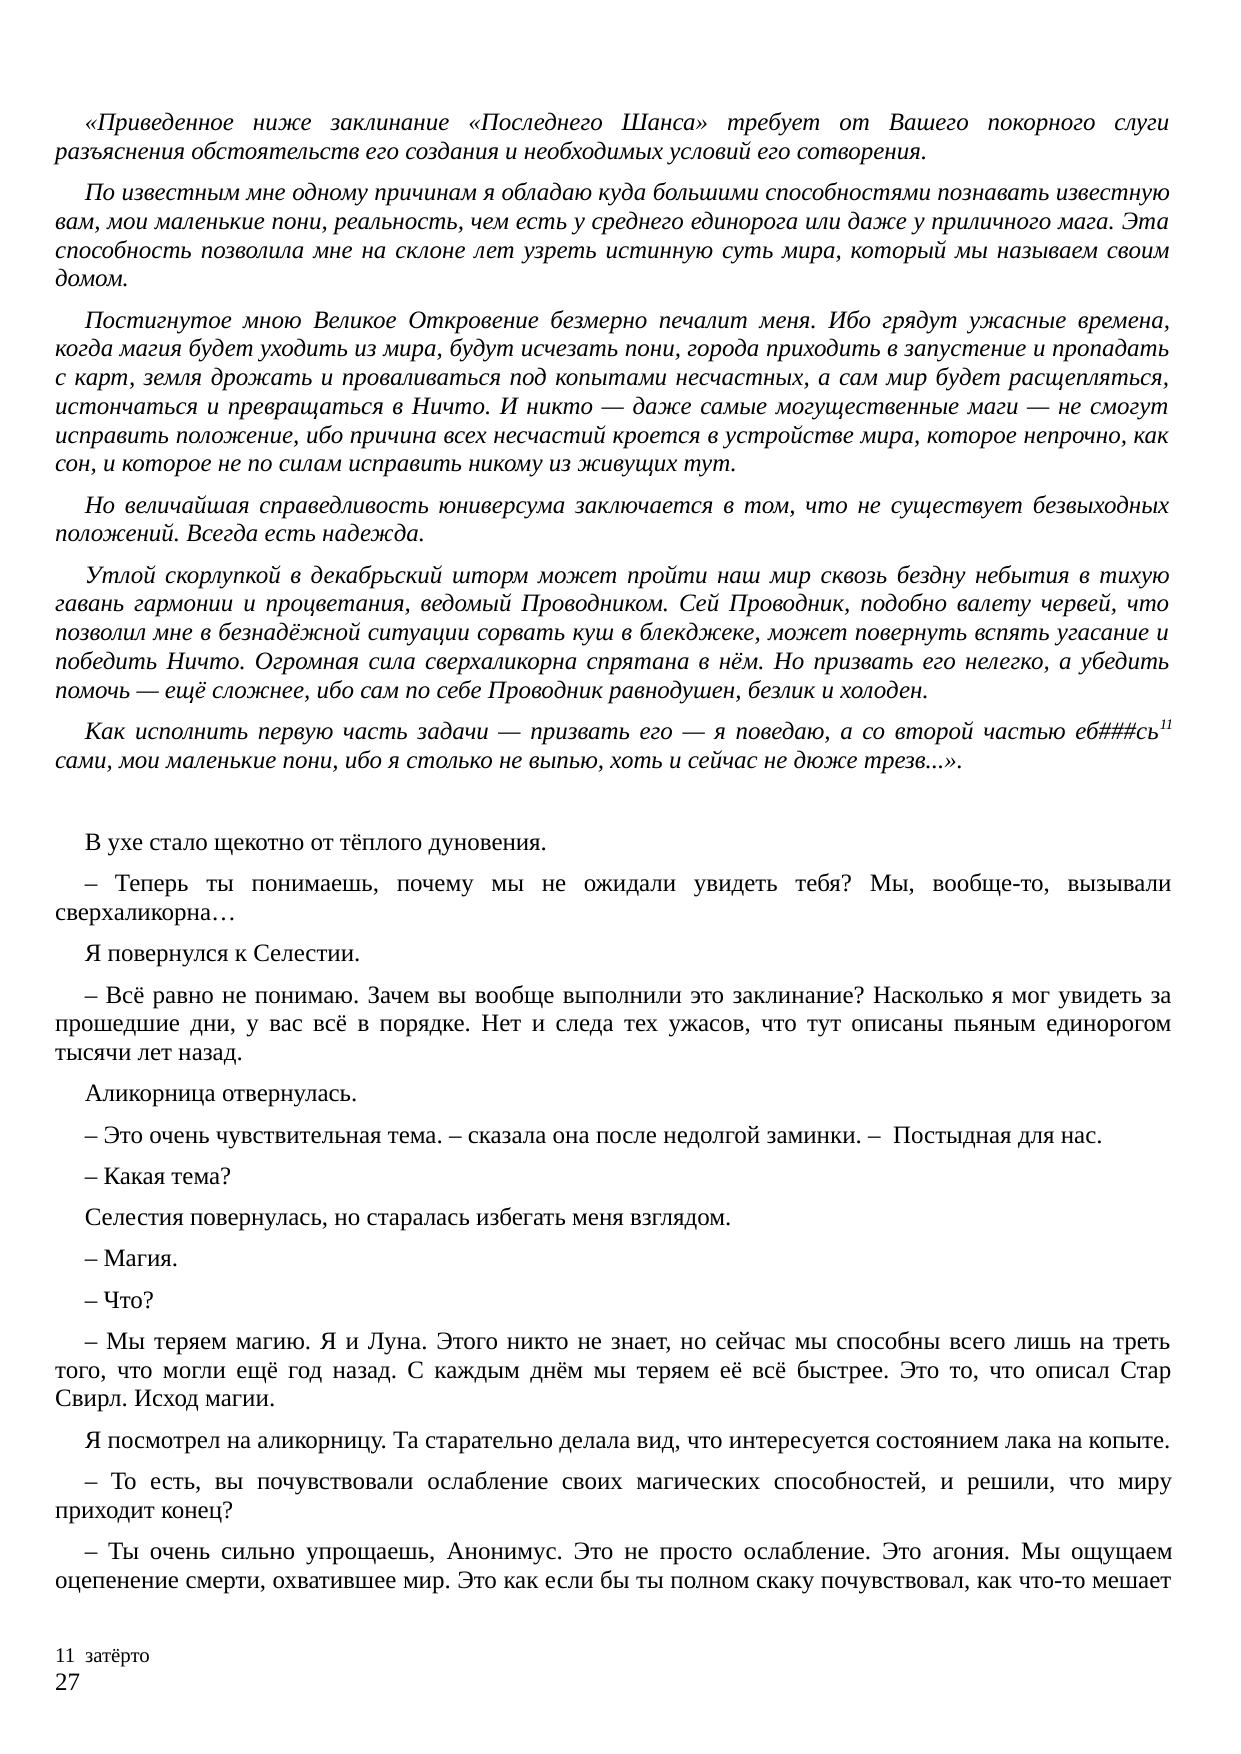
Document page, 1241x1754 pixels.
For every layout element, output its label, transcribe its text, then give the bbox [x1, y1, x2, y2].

text Я посмотрел на аликорницу. Та старательно делала вид, что интересуется состоянием лака на копыте. [55, 1425, 1173, 1453]
text – То есть, вы почувствовали ослабление своих магических способностей, и решили, что миру приходит конец? [55, 1466, 1173, 1523]
text – Теперь ты понимаешь, почему мы не ожидали увидеть тебя? Мы, вообще-то, вызывали сверхаликорна… [55, 868, 1173, 926]
text В ухе стало щекотно от тёплого дуновения. [55, 827, 1173, 856]
text – Магия. [55, 1243, 1173, 1272]
text – Какая тема? [55, 1161, 1173, 1190]
text Аликорница отвернулась. [55, 1078, 1173, 1107]
text Селестия повернулась, но старалась избегать меня взглядом. [55, 1202, 1173, 1231]
text – Что? [55, 1285, 1173, 1313]
text затёрто [55, 1642, 1173, 1667]
text – Ты очень сильно упрощаешь, Анонимус. Это не просто ослабление. Это агония. Мы ощущаем оцепенение смерти, охватившее мир. Это как если бы ты полном скаку почувствовал, как что-то мешает [55, 1536, 1173, 1593]
text Я повернулся к Селестии. [55, 938, 1173, 967]
text «Приведенное ниже заклинание «Последнего Шанса» требует от Вашего покорного слуги разъяснения обстоятельств его создания и необходимых условий его сотворения. [55, 107, 1173, 165]
text – Всё равно не понимаю. Зачем вы вообще выполнили это заклинание? Насколько я мог увидеть за прошедшие дни, у вас всё в порядке. Нет и следа тех ужасов, что тут описаны пьяным единорогом тысячи лет назад. [55, 980, 1173, 1066]
text Постигнутое мною Великое Откровение безмерно печалит меня. Ибо грядут ужасные времена, когда магия будет уходить из мира, будут исчезать пони, города приходить в запустение и пропадать с карт, земля дрожать и проваливаться под копытами несчастных, а сам мир будет расщепляться, истончаться и превращаться в Ничто. И никто — даже самые могущественные маги — не смогут исправить положение, ибо причина всех несчастий кроется в устройстве мира, которое непрочно, как сон, и которое не по силам исправить никому из живущих тут. [55, 305, 1173, 477]
text Утлой скорлупкой в декабрьский шторм может пройти наш мир сквозь бездну небытия в тихую гавань гармонии и процветания, ведомый Проводником. Сей Проводник, подобно валету червей, что позволил мне в безнадёжной ситуации сорвать куш в блекджеке, может повернуть вспять угасание и победить Ничто. Огромная сила сверхаликорна спрятана в нём. Но призвать его нелегко, а убедить помочь — ещё сложнее, ибо сам по себе Проводник равнодушен, безлик и холоден. [55, 560, 1173, 703]
text Как исполнить первую часть задачи — призвать его — я поведаю, а со второй частью еб###сь сами, мои маленькие пони, ибо я столько не выпью, хоть и сейчас не дюже трезв...». [55, 716, 1173, 773]
text – Мы теряем магию. Я и Луна. Этого никто не знает, но сейчас мы способны всего лишь на треть того, что могли ещё год назад. С каждым днём мы теряем её всё быстрее. Это то, что описал Стар Свирл. Исход магии. [55, 1326, 1173, 1412]
text Но величайшая справедливость юниверсума заключается в том, что не существует безвыходных положений. Всегда есть надежда. [55, 490, 1173, 547]
text – Это очень чувствительная тема. – сказала она после недолгой заминки. – Постыдная для нас. [55, 1120, 1173, 1148]
text По известным мне одному причинам я обладаю куда большими способностями познавать известную вам, мои маленькие пони, реальность, чем есть у среднего единорога или даже у приличного мага. Эта способность позволила мне на склоне лет узреть истинную суть мира, который мы называем своим домом. [55, 177, 1173, 292]
